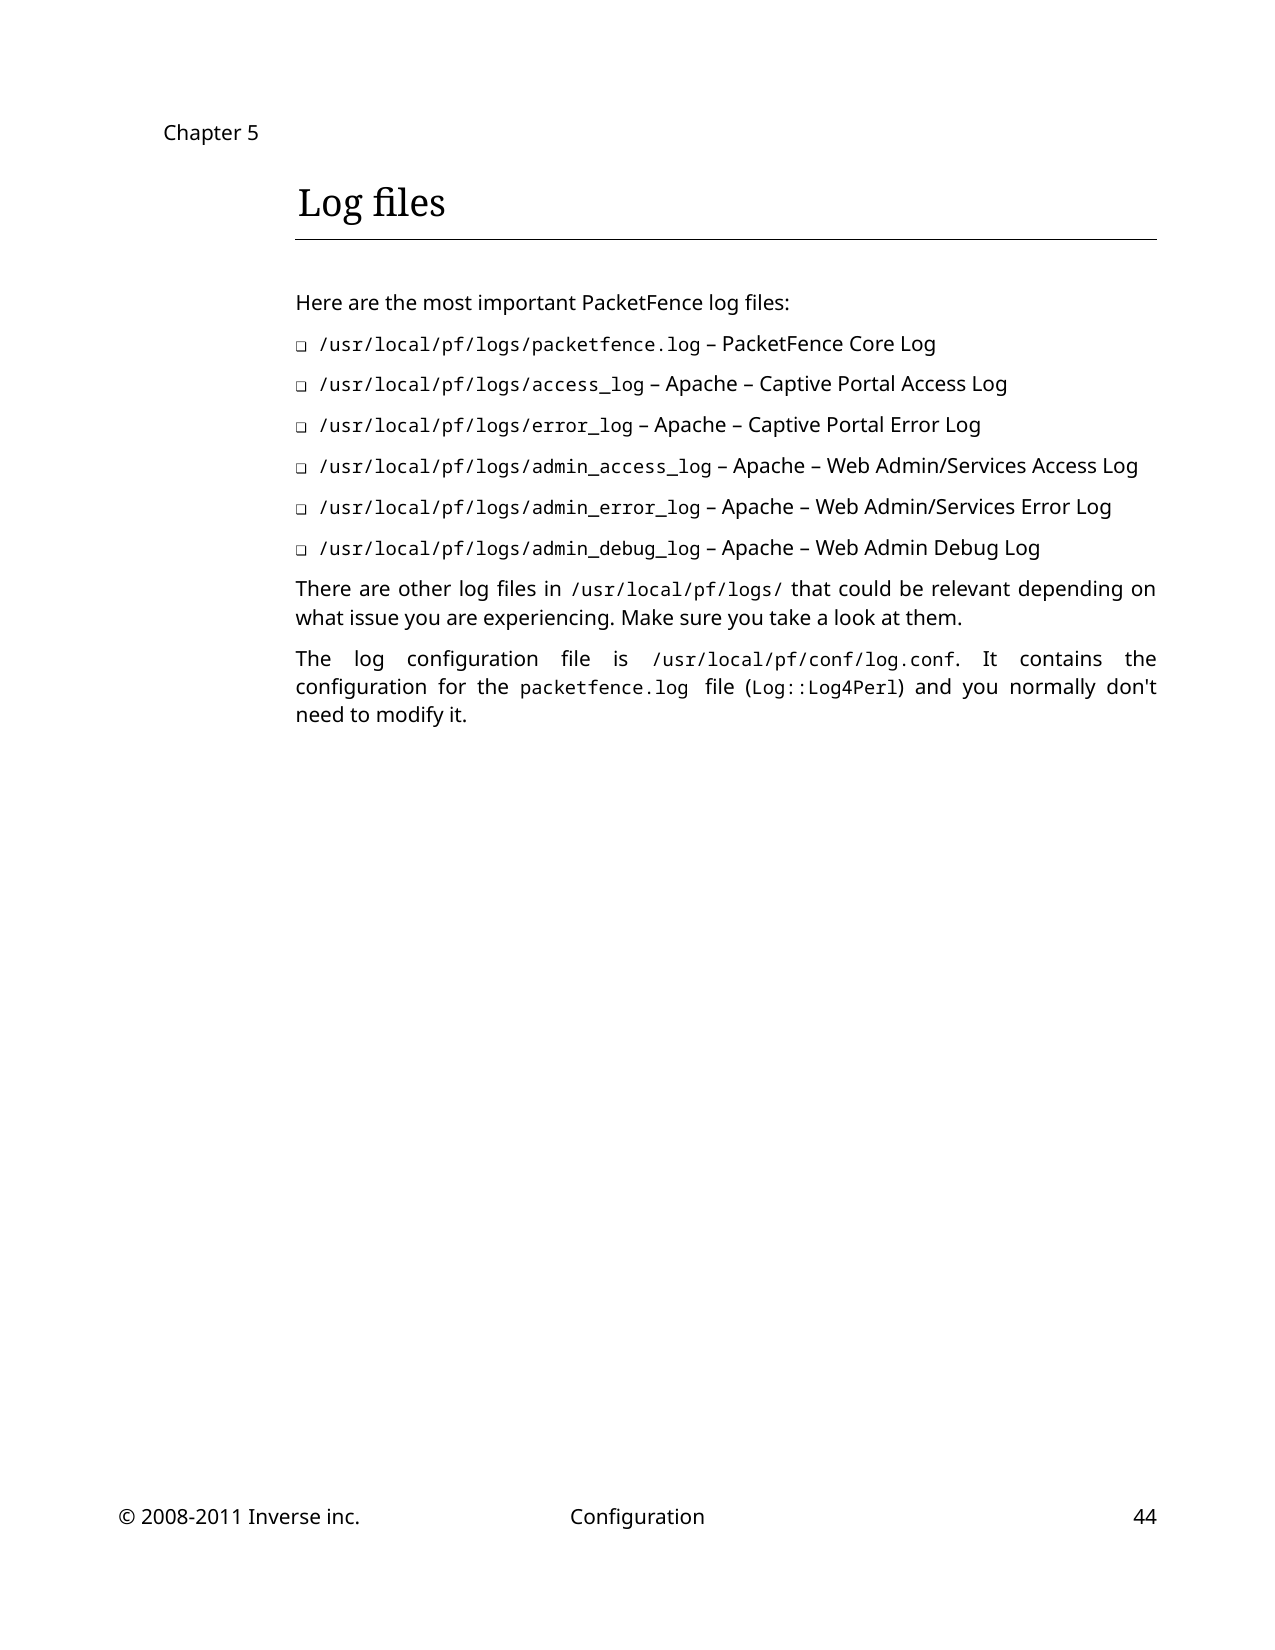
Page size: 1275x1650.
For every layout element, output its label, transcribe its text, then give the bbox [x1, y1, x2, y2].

text ❏ /usr/local/pf/logs/admin_debug_log – Apache – Web Admin Debug Log [295, 533, 1157, 562]
subtitle Log files [295, 176, 1157, 239]
text Here are the most important PacketFence log files: [295, 288, 1157, 316]
text ❏ /usr/local/pf/logs/admin_access_log – Apache – Web Admin/Services Access Log [295, 451, 1157, 480]
text The log configuration file is /usr/local/pf/conf/log.conf. It contains the configuration for the packetfence.log file (Log::Log4Perl) and you normally don't need to modify it. [295, 644, 1157, 729]
text There are other log files in /usr/local/pf/logs/ that could be relevant depending on what issue you are experiencing. Make sure you take a look at them. [295, 574, 1157, 631]
text ❏ /usr/local/pf/logs/access_log – Apache – Captive Portal Access Log [295, 369, 1157, 398]
text ❏ /usr/local/pf/logs/admin_error_log – Apache – Web Admin/Services Error Log [295, 492, 1157, 521]
text ❏ /usr/local/pf/logs/packetfence.log – PacketFence Core Log [295, 329, 1157, 357]
text ❏ /usr/local/pf/logs/error_log – Apache – Captive Portal Error Log [295, 411, 1157, 439]
